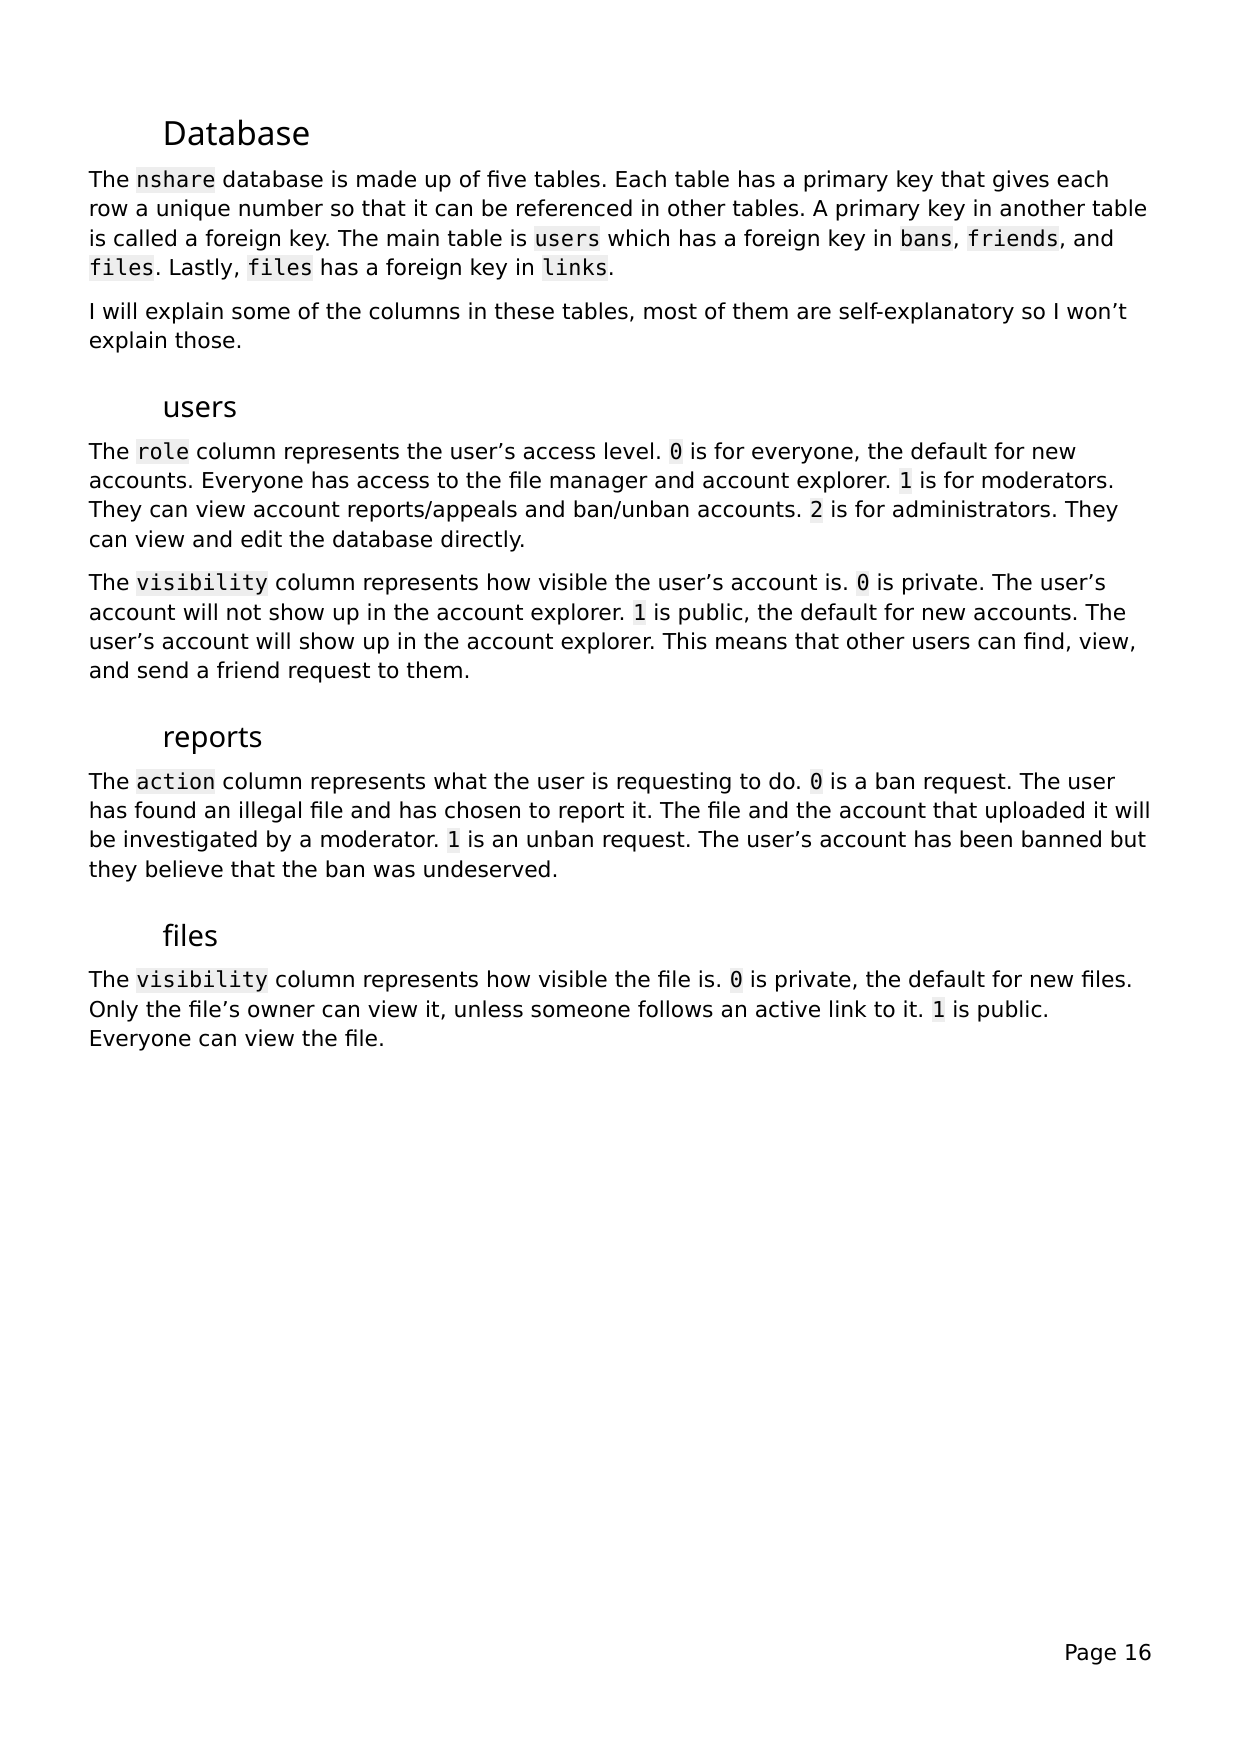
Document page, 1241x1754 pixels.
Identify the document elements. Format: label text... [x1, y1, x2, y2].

text The nshare database is made up of five tables. Each table has a primary key that gives each row a unique number so that it can be referenced in other tables. A primary key in another table is called a foreign key. The main table is users which has a foreign key in bans, friends, and files. Lastly, files has a foreign key in links. [88, 167, 1152, 281]
text The visibility column represents how visible the user’s account is. 0 is private. The user’s account will not show up in the account explorer. 1 is public, the default for new accounts. The user’s account will show up in the account explorer. This means that other users can find, view, and send a friend request to them. [88, 571, 1152, 684]
subtitle files [88, 915, 1152, 955]
subtitle Database [88, 109, 1152, 155]
subtitle users [88, 387, 1152, 426]
text The role column represents the user’s access level. 0 is for everyone, the default for new accounts. Everyone has access to the file manager and account explorer. 1 is for moderators. They can view account reports/appeals and ban/unban accounts. 2 is for administrators. They can view and edit the database directly. [88, 439, 1152, 552]
text The visibility column represents how visible the file is. 0 is private, the default for new files. Only the file’s owner can view it, unless someone follows an active link to it. 1 is public. Everyone can view the file. [88, 967, 1152, 1051]
subtitle reports [88, 717, 1152, 756]
text I will explain some of the columns in these tables, most of them are self-explanatory so I won’t explain those. [88, 299, 1152, 354]
text The action column represents what the user is requesting to do. 0 is a ban request. The user has found an illegal file and has chosen to report it. The file and the account that uploaded it will be investigated by a moderator. 1 is an unban request. The user’s account has been banned but they believe that the ban was undeserved. [88, 769, 1152, 882]
